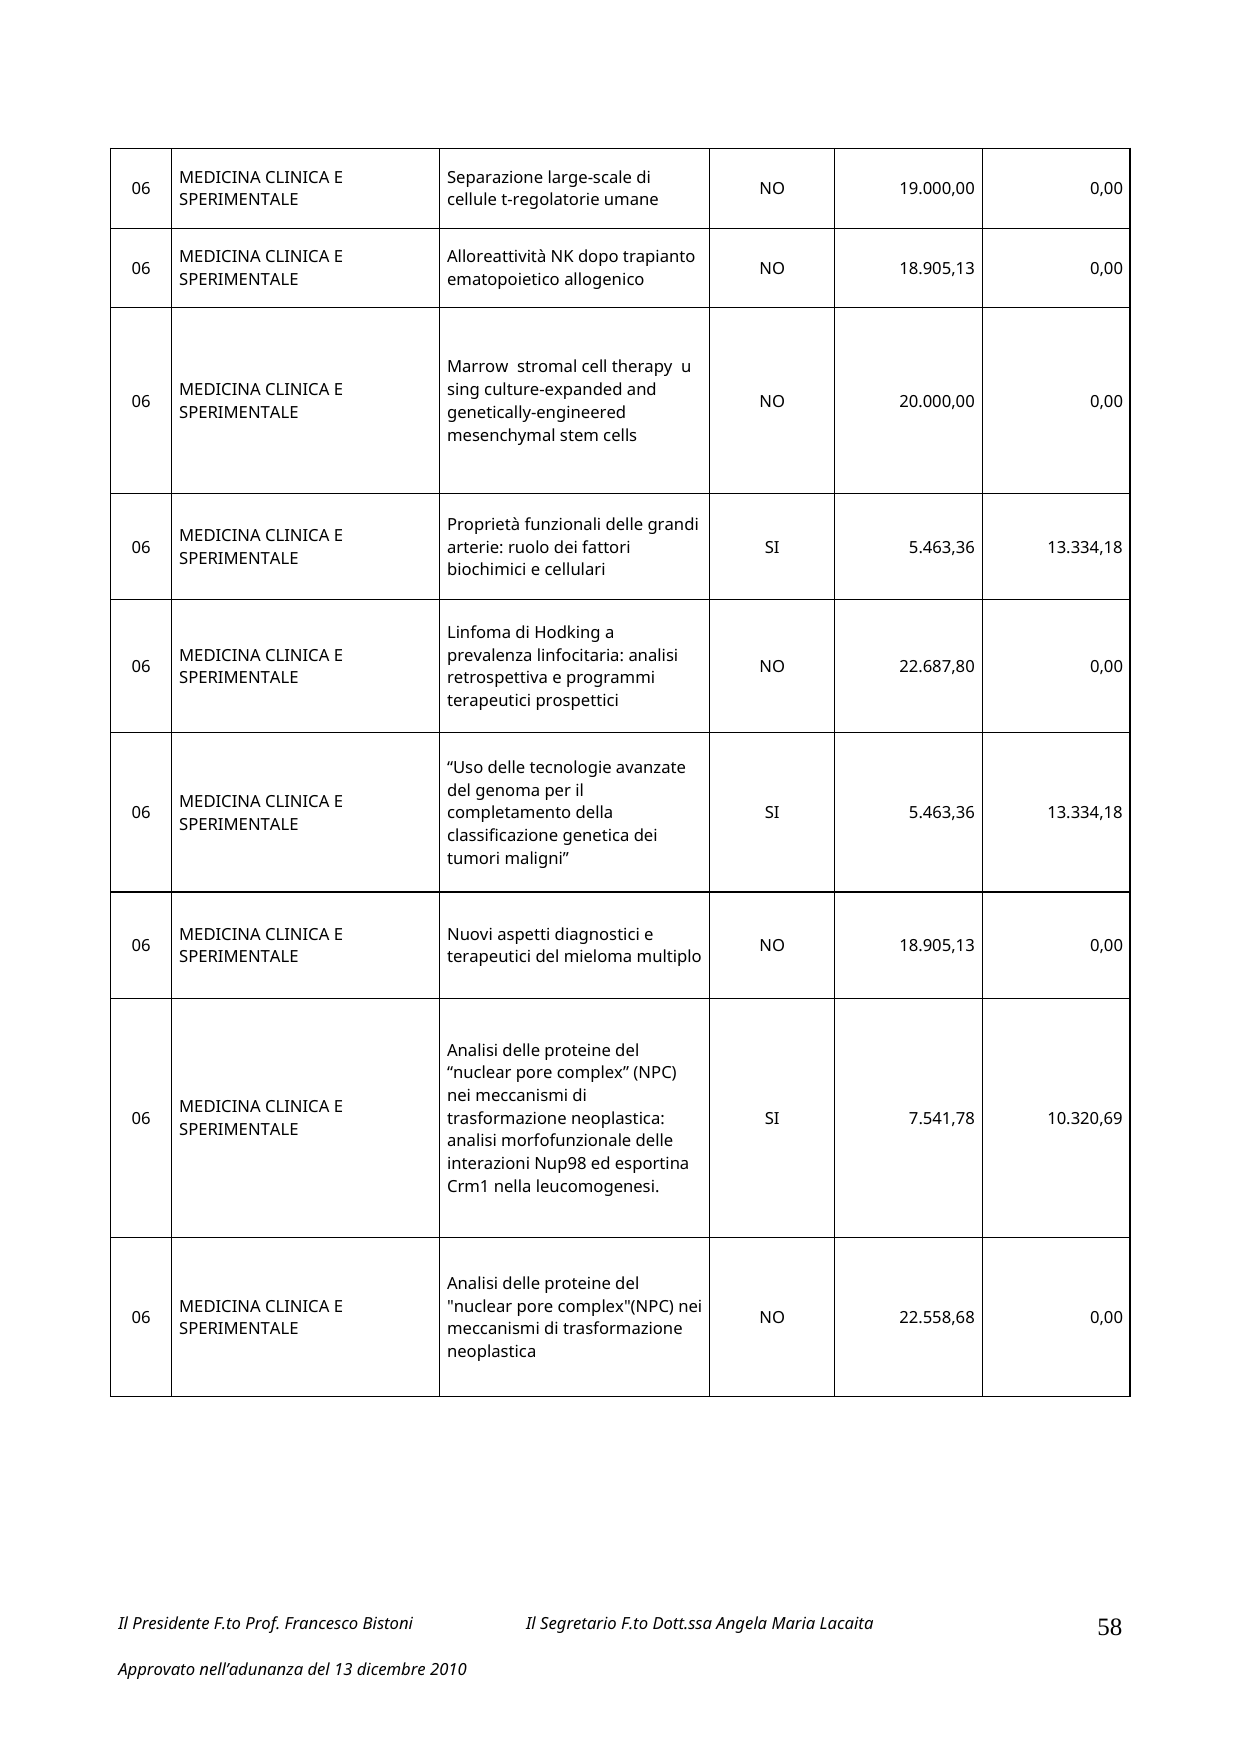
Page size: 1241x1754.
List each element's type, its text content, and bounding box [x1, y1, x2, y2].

table_cell 20.000,00 [835, 308, 982, 493]
table_cell 06 [111, 494, 171, 599]
table_cell Proprietà funzionali delle grandi arterie: ruolo dei fattori biochimici e cellulari [440, 494, 709, 599]
table_cell 18.905,13 [835, 229, 982, 307]
table_cell 5.463,36 [835, 494, 982, 599]
table_cell NO [710, 1238, 834, 1396]
table_cell Analisi delle proteine del “nuclear pore complex” (NPC) nei meccanismi di trasformazione neoplastica: analisi morfofunzionale delle interazioni Nup98 ed esportina Crm1 nella leucomogenesi. [440, 999, 709, 1237]
table_cell SI [710, 999, 834, 1237]
table_cell MEDICINA CLINICA E SPERIMENTALE [172, 600, 439, 732]
table_cell 06 [111, 229, 171, 307]
table_cell 06 [111, 1238, 171, 1396]
table_cell 0,00 [983, 149, 1129, 227]
table_cell 0,00 [983, 893, 1129, 998]
table_cell MEDICINA CLINICA E SPERIMENTALE [172, 494, 439, 599]
table_cell Analisi delle proteine del "nuclear pore complex"(NPC) nei meccanismi di trasformazione neoplastica [440, 1238, 709, 1396]
table_cell 5.463,36 [835, 733, 982, 891]
table_cell MEDICINA CLINICA E SPERIMENTALE [172, 308, 439, 493]
table_cell SI [710, 494, 834, 599]
table_cell Alloreattività NK dopo trapianto ematopoietico allogenico [440, 229, 709, 307]
table_cell MEDICINA CLINICA E SPERIMENTALE [172, 733, 439, 891]
table_cell 06 [111, 149, 171, 227]
table_cell NO [710, 149, 834, 227]
table_cell 7.541,78 [835, 999, 982, 1237]
table_cell 06 [111, 999, 171, 1237]
table_cell 22.687,80 [835, 600, 982, 732]
table_cell SI [710, 733, 834, 891]
table_cell MEDICINA CLINICA E SPERIMENTALE [172, 229, 439, 307]
table_cell NO [710, 308, 834, 493]
table_cell MEDICINA CLINICA E SPERIMENTALE [172, 893, 439, 998]
table_cell “Uso delle tecnologie avanzate del genoma per il completamento della classificazione genetica dei tumori maligni” [440, 733, 709, 891]
table_cell Separazione large-scale di cellule t-regolatorie umane [440, 149, 709, 227]
table_cell 0,00 [983, 229, 1129, 307]
table_cell MEDICINA CLINICA E SPERIMENTALE [172, 999, 439, 1237]
table_cell NO [710, 229, 834, 307]
table_cell 13.334,18 [983, 494, 1129, 599]
table_cell MEDICINA CLINICA E SPERIMENTALE [172, 1238, 439, 1396]
table_cell 06 [111, 600, 171, 732]
table_cell 18.905,13 [835, 893, 982, 998]
table_cell NO [710, 893, 834, 998]
table_cell 06 [111, 308, 171, 493]
table_cell 0,00 [983, 1238, 1129, 1396]
table_cell 06 [111, 893, 171, 998]
table_cell 0,00 [983, 308, 1129, 493]
table_cell Linfoma di Hodking a prevalenza linfocitaria: analisi retrospettiva e programmi terapeutici prospettici [440, 600, 709, 732]
table_cell 06 [111, 733, 171, 891]
table_cell 13.334,18 [983, 733, 1129, 891]
table_cell MEDICINA CLINICA E SPERIMENTALE [172, 149, 439, 227]
table_cell 10.320,69 [983, 999, 1129, 1237]
table_cell 19.000,00 [835, 149, 982, 227]
table_cell 0,00 [983, 600, 1129, 732]
table_cell Marrow stromal cell therapy u sing culture-expanded and genetically-engineered mesenchymal stem cells [440, 308, 709, 493]
table_cell NO [710, 600, 834, 732]
table_cell Nuovi aspetti diagnostici e terapeutici del mieloma multiplo [440, 893, 709, 998]
table_cell 22.558,68 [835, 1238, 982, 1396]
